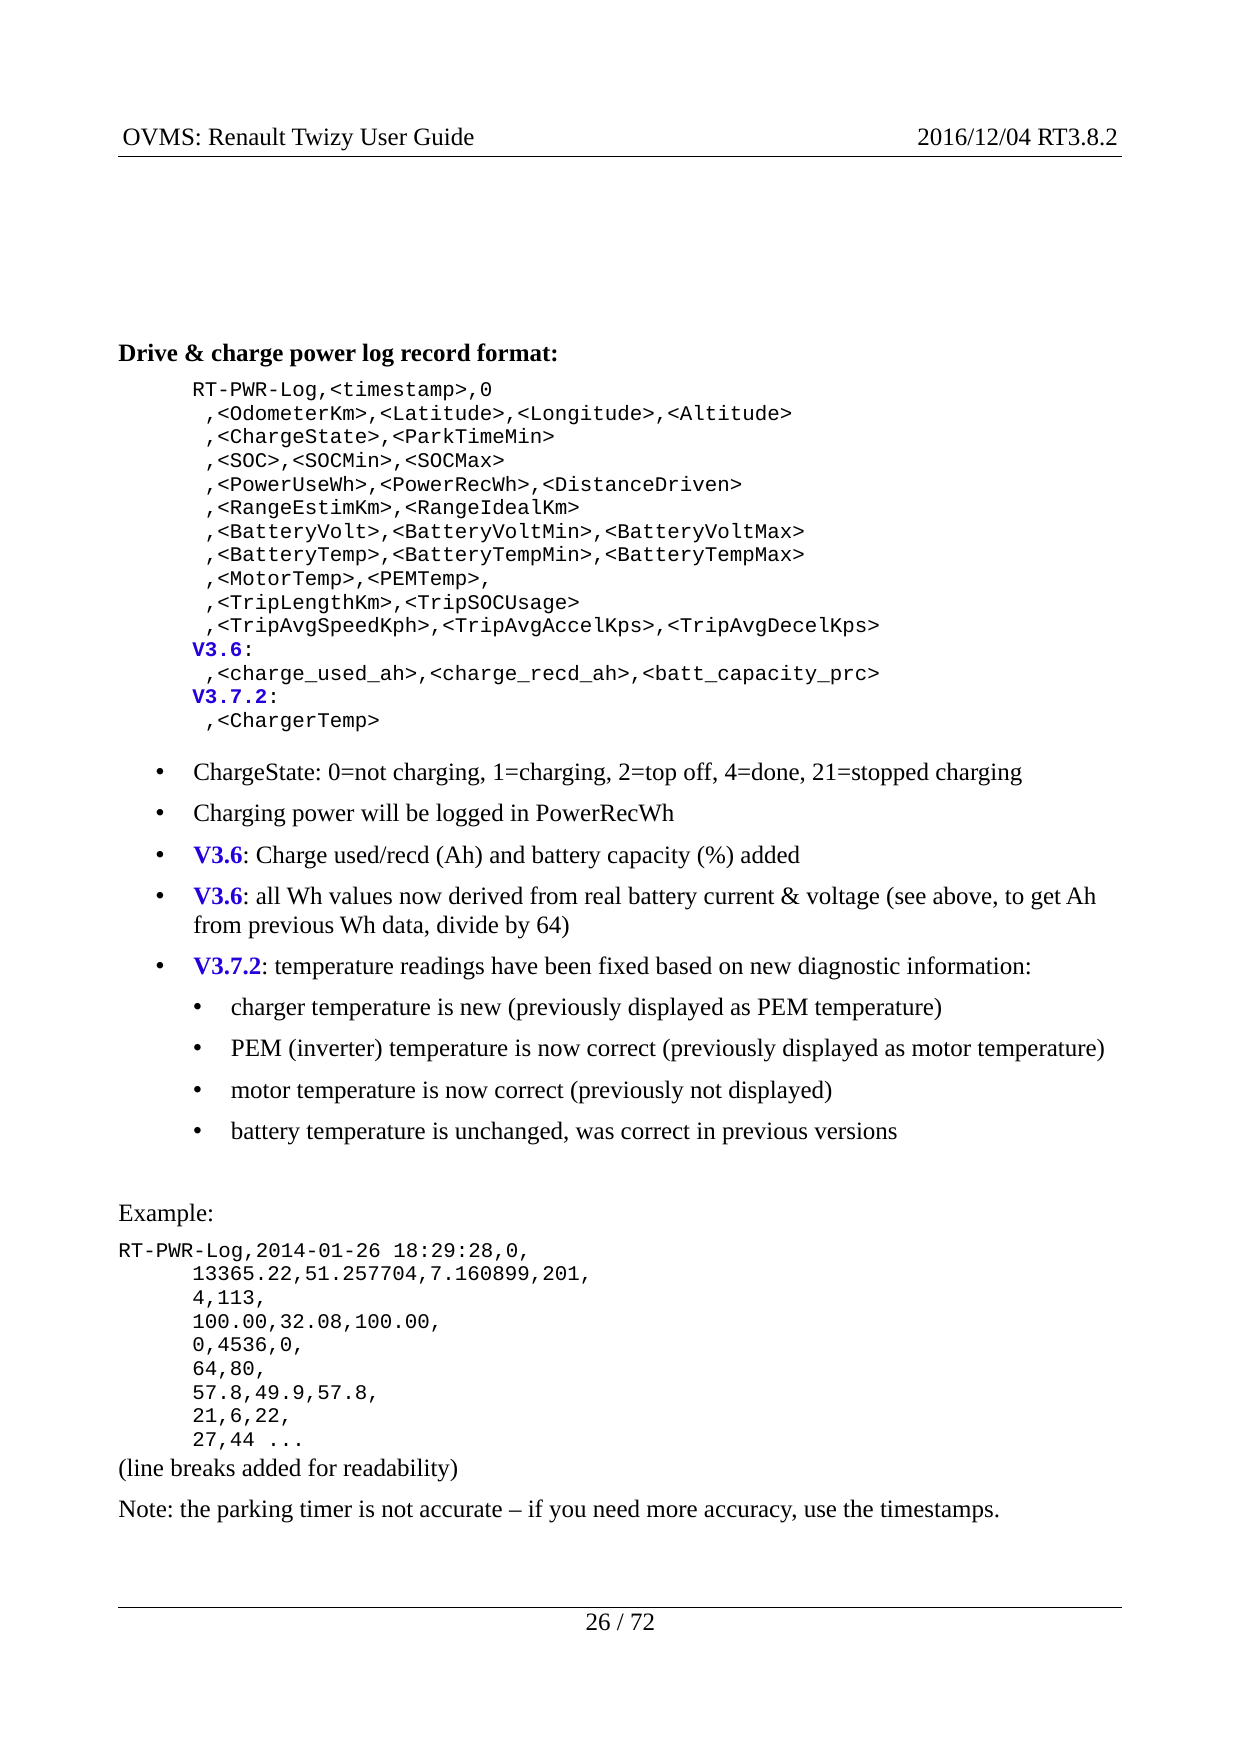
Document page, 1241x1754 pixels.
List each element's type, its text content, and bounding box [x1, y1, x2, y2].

text RT-PWR-Log,2014-01-26 18:29:28,0, 13365.22,51.257704,7.160899,201, 4,113, 100.00,32.08,100.00, 0,4536,0, 64,80, 57.8,49.9,57.8, 21,6,22, 27,44 ... (line breaks added for readability) [118, 1240, 1122, 1481]
text ,<PowerUseWh>,<PowerRecWh>,<DistanceDriven> [192, 473, 1122, 497]
text ,<RangeEstimKm>,<RangeIdealKm> [192, 497, 1122, 521]
list V3.6: all Wh values now derived from real battery current & voltage (see above, to get Ah from previous Wh data, divide by 64) [156, 881, 1122, 938]
list motor temperature is now correct (previously not displayed) [193, 1075, 1122, 1103]
text ,<ChargerTemp> [192, 710, 1122, 757]
list ChargeState: 0=not charging, 1=charging, 2=top off, 4=done, 21=stopped charging [156, 757, 1122, 786]
text ,<SOC>,<SOCMin>,<SOCMax> [192, 450, 1122, 473]
list V3.6: Charge used/recd (Ah) and battery capacity (%) added [156, 840, 1122, 868]
list Charging power will be logged in PowerRecWh [156, 798, 1122, 827]
text Note: the parking timer is not accurate – if you need more accuracy, use the timestamps. [118, 1494, 1122, 1523]
text Drive & charge power log record format: [118, 338, 1122, 366]
list battery temperature is unchanged, was correct in previous versions [193, 1116, 1122, 1145]
text ,<BatteryVolt>,<BatteryVoltMin>,<BatteryVoltMax> [192, 521, 1122, 544]
list V3.7.2: temperature readings have been fixed based on new diagnostic information: [156, 951, 1122, 980]
list charger temperature is new (previously displayed as PEM temperature) [193, 992, 1122, 1021]
text ,<MotorTemp>,<PEMTemp>, ,<TripLengthKm>,<TripSOCUsage> ,<TripAvgSpeedKph>,<TripAvgAccelKps>,<TripAvgDecelKps> V3.6: [192, 568, 1122, 663]
text Example: [118, 1198, 1122, 1227]
text ,<charge_used_ah>,<charge_recd_ah>,<batt_capacity_prc> V3.7.2: [192, 663, 1122, 710]
text ,<BatteryTemp>,<BatteryTempMin>,<BatteryTempMax> [192, 544, 1122, 568]
text RT-PWR-Log,<timestamp>,0 [192, 379, 1122, 403]
text ,<OdometerKm>,<Latitude>,<Longitude>,<Altitude> [192, 403, 1122, 426]
list PEM (inverter) temperature is now correct (previously displayed as motor temperature) [193, 1033, 1122, 1062]
text ,<ChargeState>,<ParkTimeMin> [192, 426, 1122, 450]
